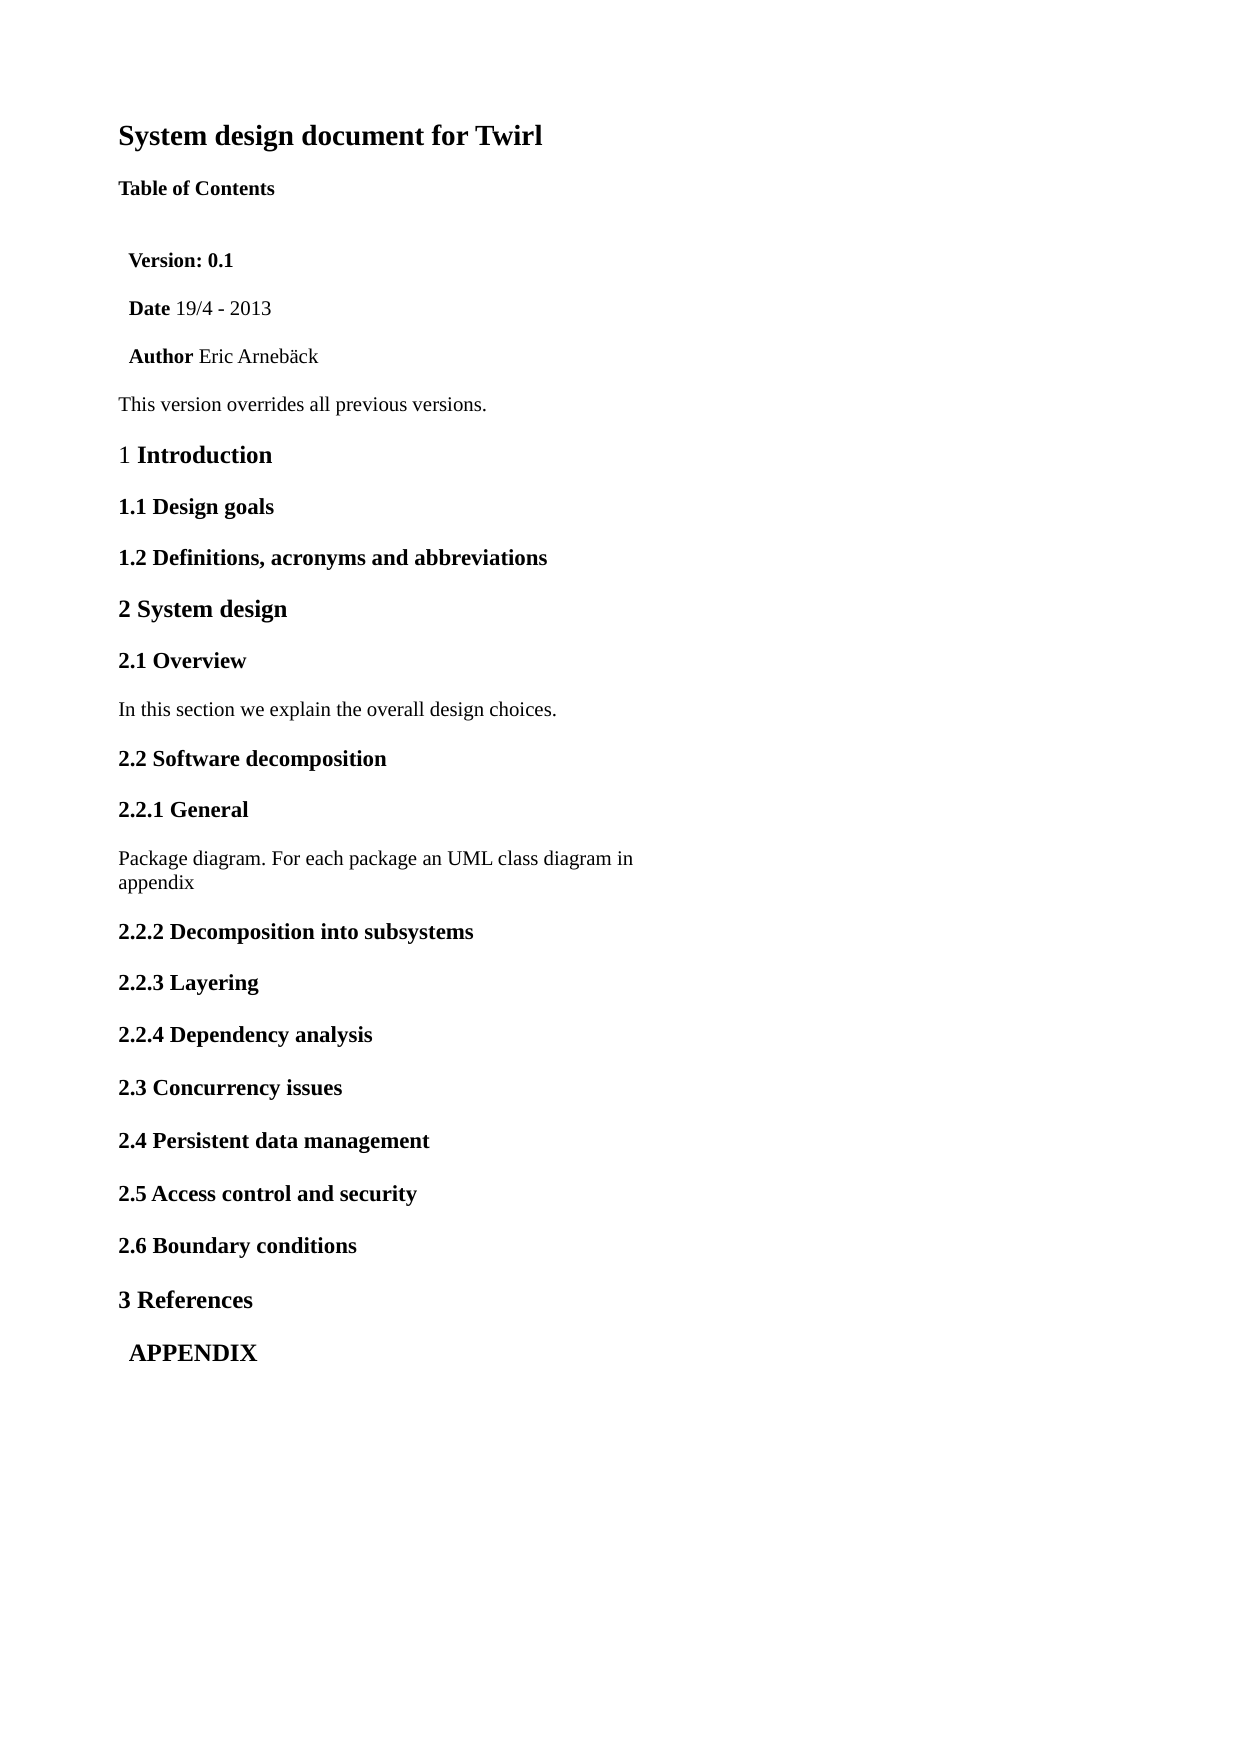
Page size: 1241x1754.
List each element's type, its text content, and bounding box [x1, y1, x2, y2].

text 2.5 Access control and security [118, 1180, 1122, 1206]
text This version overrides all previous versions. [118, 392, 1122, 416]
text appendix [118, 870, 1122, 894]
text Package diagram. For each package an UML class diagram in [118, 846, 1122, 870]
text 2.4 Persistent data management [118, 1127, 1122, 1153]
text 2.6 Boundary conditions [118, 1232, 1122, 1259]
text 1.2 Definitions, acronyms and abbreviations [118, 544, 1122, 570]
text 1.1 Design goals [118, 493, 1122, 519]
text 2.2.1 General [118, 796, 1122, 822]
text Author Eric Arnebäck [118, 344, 1122, 368]
text 2.1 Overview [118, 647, 1122, 673]
text 3 References [118, 1285, 1122, 1314]
text Table of Contents [118, 176, 1122, 200]
text Version: 0.1 [118, 248, 1122, 272]
text In this section we explain the overall design choices. [118, 697, 1122, 721]
text 1 Introduction [118, 440, 1122, 469]
text 2 System design [118, 594, 1122, 623]
text 2.2.3 Layering [118, 969, 1122, 995]
text 2.2.2 Decomposition into subsystems [118, 918, 1122, 945]
text 2.2 Software decomposition [118, 745, 1122, 772]
text System design document for Twirl [118, 118, 1122, 152]
text Date 19/4 - 2013 [118, 296, 1122, 320]
text APPENDIX [118, 1338, 1122, 1367]
text 2.2.4 Dependency analysis [118, 1022, 1122, 1048]
text 2.3 Concurrency issues [118, 1074, 1122, 1101]
